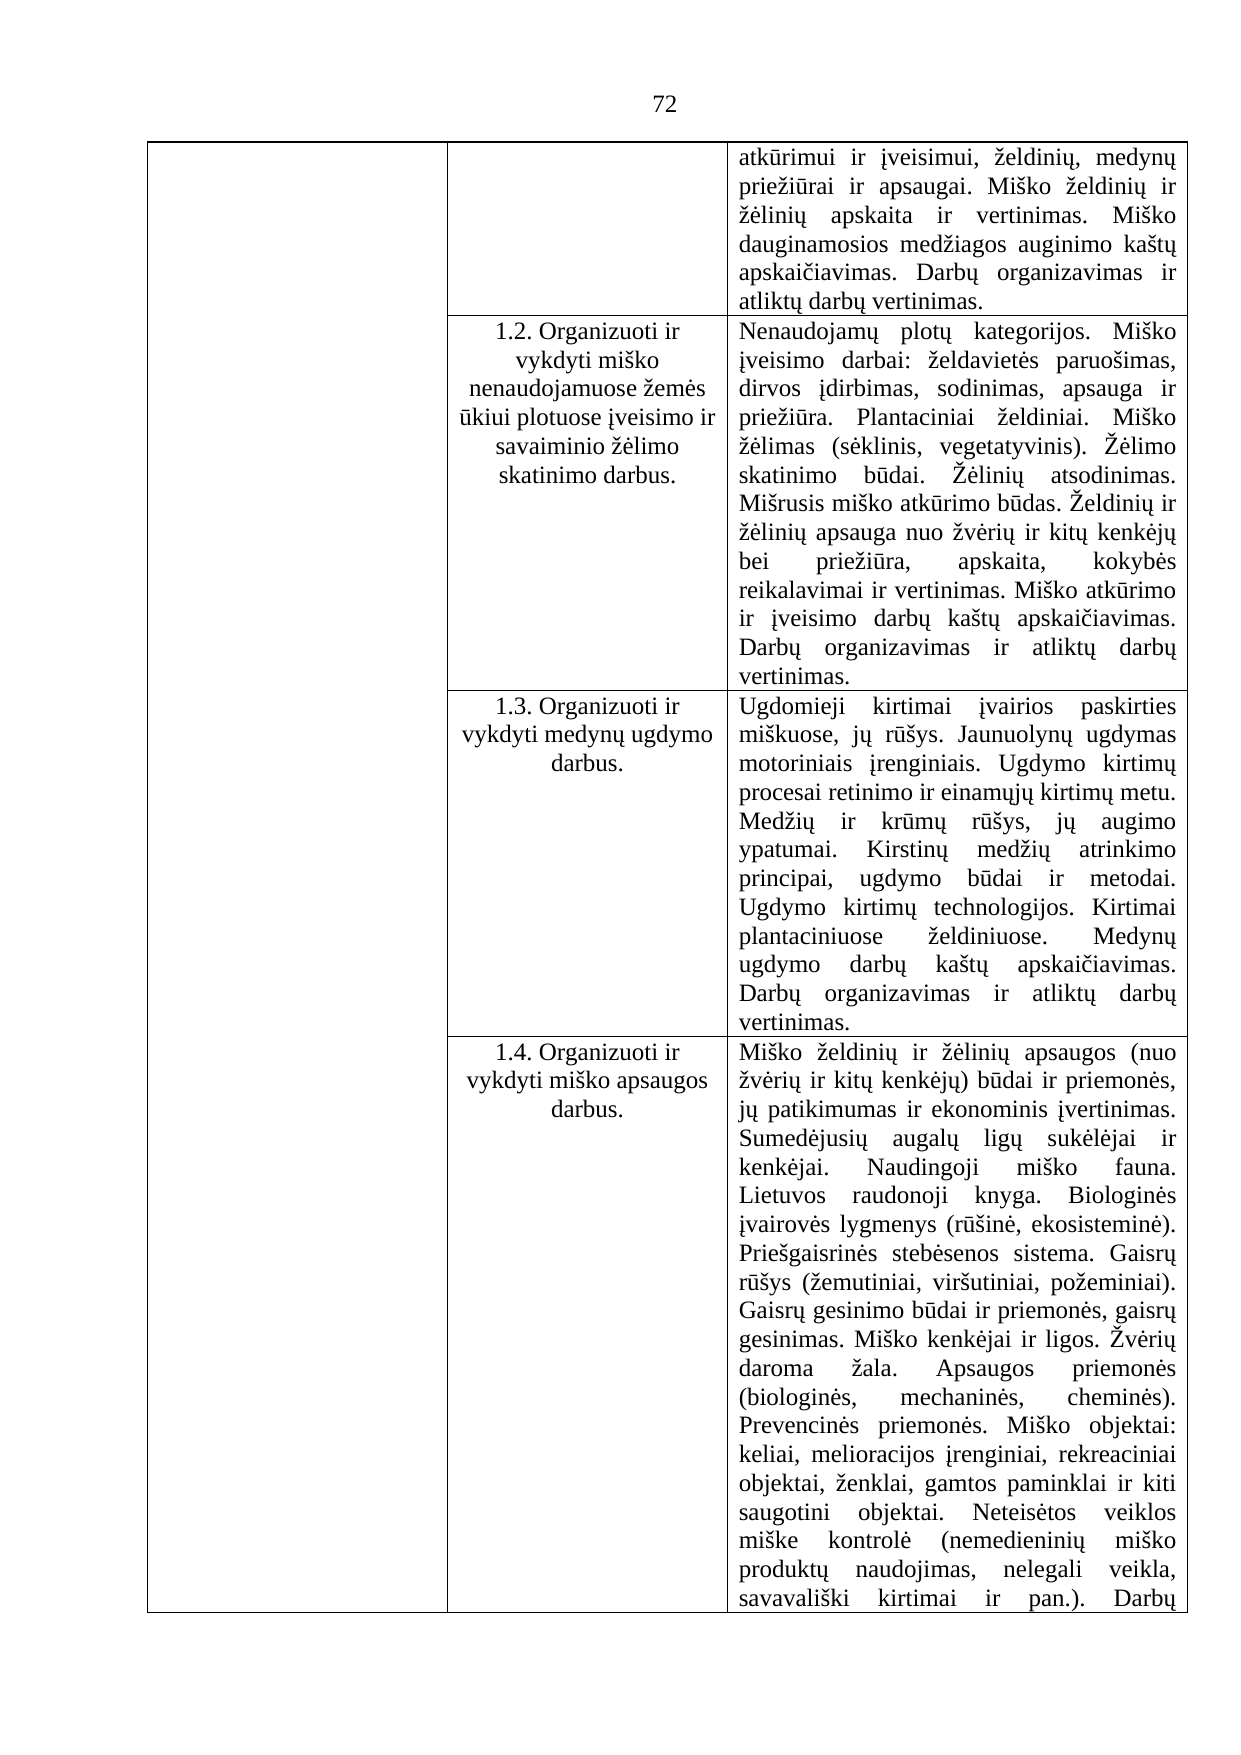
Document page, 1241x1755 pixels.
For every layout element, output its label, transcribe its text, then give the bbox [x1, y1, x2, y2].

table_cell atkūrimui ir įveisimui, želdinių, medynų priežiūrai ir apsaugai. Miško želdinių ir žėlinių apskaita ir vertinimas. Miško dauginamosios medžiagos auginimo kaštų apskaičiavimas. Darbų organizavimas ir atliktų darbų vertinimas. [728, 143, 1187, 315]
table_cell 1.3. Organizuoti ir vykdyti medynų ugdymo darbus. [448, 691, 727, 1036]
table_cell [448, 143, 727, 315]
table_cell Nenaudojamų plotų kategorijos. Miško įveisimo darbai: želdavietės paruošimas, dirvos įdirbimas, sodinimas, apsauga ir priežiūra. Plantaciniai želdiniai. Miško žėlimas (sėklinis, vegetatyvinis). Žėlimo skatinimo būdai. Žėlinių atsodinimas. Mišrusis miško atkūrimo būdas. Želdinių ir žėlinių apsauga nuo žvėrių ir kitų kenkėjų bei priežiūra, apskaita, kokybės reikalavimai ir vertinimas. Miško atkūrimo ir įveisimo darbų kaštų apskaičiavimas. Darbų organizavimas ir atliktų darbų vertinimas. [728, 316, 1187, 690]
table_cell Miško želdinių ir žėlinių apsaugos (nuo žvėrių ir kitų kenkėjų) būdai ir priemonės, jų patikimumas ir ekonominis įvertinimas. Sumedėjusių augalų ligų sukėlėjai ir kenkėjai. Naudingoji miško fauna. Lietuvos raudonoji knyga. Biologinės įvairovės lygmenys (rūšinė, ekosisteminė). Priešgaisrinės stebėsenos sistema. Gaisrų rūšys (žemutiniai, viršutiniai, požeminiai). Gaisrų gesinimo būdai ir priemonės, gaisrų gesinimas. Miško kenkėjai ir ligos. Žvėrių daroma žala. Apsaugos priemonės (biologinės, mechaninės, cheminės). Prevencinės priemonės. Miško objektai: keliai, melioracijos įrenginiai, rekreaciniai objektai, ženklai, gamtos paminklai ir kiti saugotini objektai. Neteisėtos veiklos miške kontrolė (nemedieninių miško produktų naudojimas, nelegali veikla, savavališki kirtimai ir pan.). Darbų [728, 1037, 1187, 1612]
table_cell [148, 143, 447, 1612]
table_cell Ugdomieji kirtimai įvairios paskirties miškuose, jų rūšys. Jaunuolynų ugdymas motoriniais įrenginiais. Ugdymo kirtimų procesai retinimo ir einamųjų kirtimų metu. Medžių ir krūmų rūšys, jų augimo ypatumai. Kirstinų medžių atrinkimo principai, ugdymo būdai ir metodai. Ugdymo kirtimų technologijos. Kirtimai plantaciniuose želdiniuose. Medynų ugdymo darbų kaštų apskaičiavimas. Darbų organizavimas ir atliktų darbų vertinimas. [728, 691, 1187, 1036]
table_cell 1.2. Organizuoti ir vykdyti miško nenaudojamuose žemės ūkiui plotuose įveisimo ir savaiminio žėlimo skatinimo darbus. [448, 316, 727, 690]
table_cell 1.4. Organizuoti ir vykdyti miško apsaugos darbus. [448, 1037, 727, 1612]
